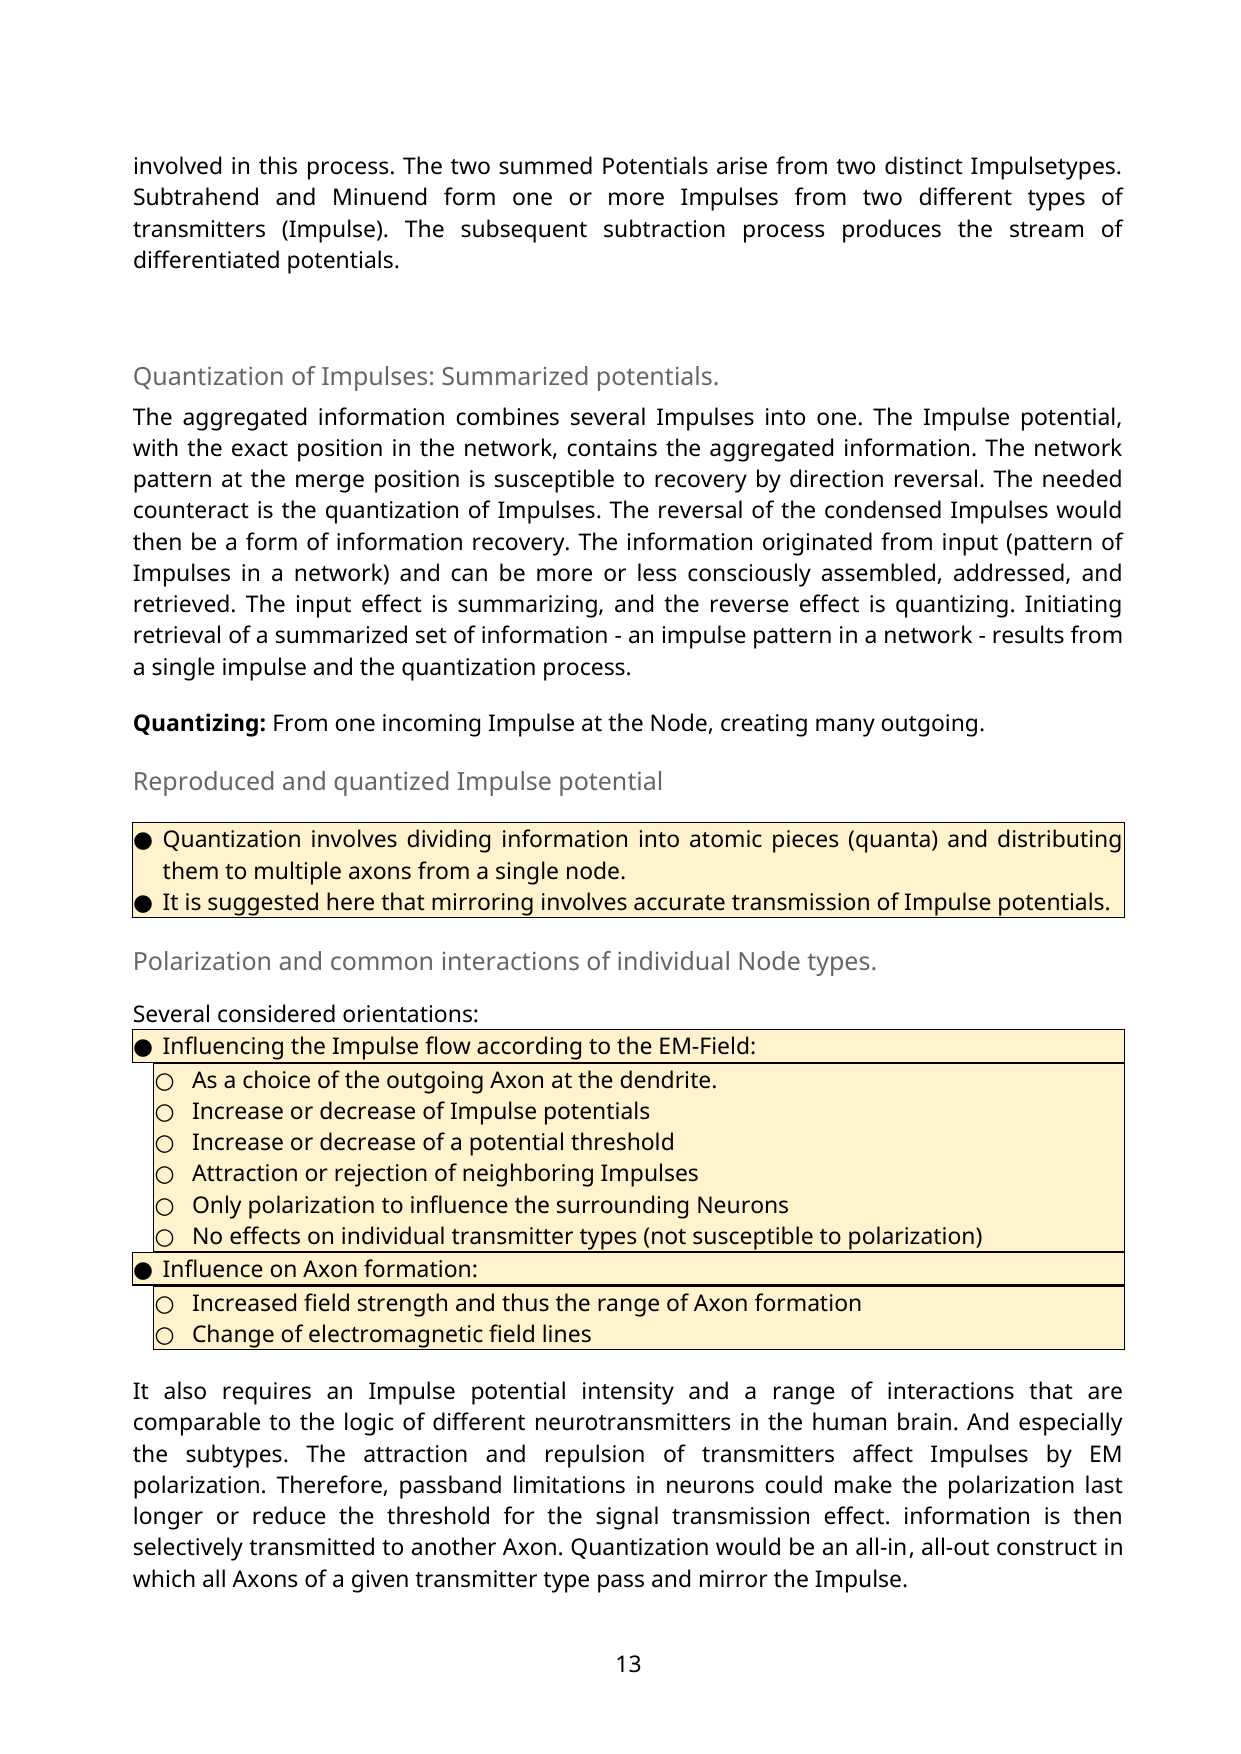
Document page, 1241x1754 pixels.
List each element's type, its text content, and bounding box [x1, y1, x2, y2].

text Quantizing: From one incoming Impulse at the Node, creating many outgoing. [133, 707, 1124, 738]
list Influence on Axon formation: [133, 1253, 1124, 1284]
list It is suggested here that mirroring involves accurate transmission of Impulse potentials. [133, 885, 1124, 917]
text involved in this process. The two summed Potentials arise from two distinct Impulsetypes. Subtrahend and Minuend form one or more Impulses from two different types of transmitters (Impulse). The subsequent subtraction process produces the stream of differentiated potentials. [133, 150, 1124, 275]
list As a choice of the outgoing Axon at the dendrite. [154, 1064, 1124, 1094]
list Increase or decrease of Impulse potentials [154, 1094, 1124, 1125]
list Increase or decrease of a potential threshold [154, 1125, 1124, 1156]
list Change of electromagnetic field lines [154, 1317, 1124, 1349]
list Quantization involves dividing information into atomic pieces (quanta) and distributing them to multiple axons from a single node. [133, 823, 1124, 885]
list Attraction or rejection of neighboring Impulses [154, 1156, 1124, 1188]
list Influencing the Impulse flow according to the EM-Field: [133, 1030, 1124, 1062]
text The aggregated information combines several Impulses into one. The Impulse potential, with the exact position in the network, contains the aggregated information. The network pattern at the merge position is susceptible to recovery by direction reversal. The needed counteract is the quantization of Impulses. The reversal of the condensed Impulses would then be a form of information recovery. The information originated from input (pattern of Impulses in a network) and can be more or less consciously assembled, addressed, and retrieved. The input effect is summarizing, and the reverse effect is quantizing. Initiating retrieval of a summarized set of information - an impulse pattern in a network - results from a single impulse and the quantization process. [133, 401, 1124, 682]
text It also requires an Impulse potential intensity and a range of interactions that are comparable to the logic of different neurotransmitters in the human brain. And especially the subtypes. The attraction and repulsion of transmitters affect Impulses by EM polarization. Therefore, passband limitations in neurons could make the polarization last longer or reduce the threshold for the signal transmission effect. information is then selectively transmitted to another Axon. Quantization would be an all-in, all-out construct in which all Axons of a given transmitter type pass and mirror the Impulse. [133, 1375, 1124, 1594]
text Several considered orientations: [133, 998, 1124, 1029]
list No effects on individual transmitter types (not susceptible to polarization) [154, 1219, 1124, 1251]
list Increased field strength and thus the range of Axon formation [154, 1287, 1124, 1317]
subtitle Reproduced and quantized Impulse potential [133, 763, 1124, 797]
subtitle Polarization and common interactions of individual Node types. [133, 943, 1124, 977]
list Only polarization to influence the surrounding Neurons [154, 1188, 1124, 1219]
subtitle Quantization of Impulses: Summarized potentials. [133, 358, 1124, 392]
